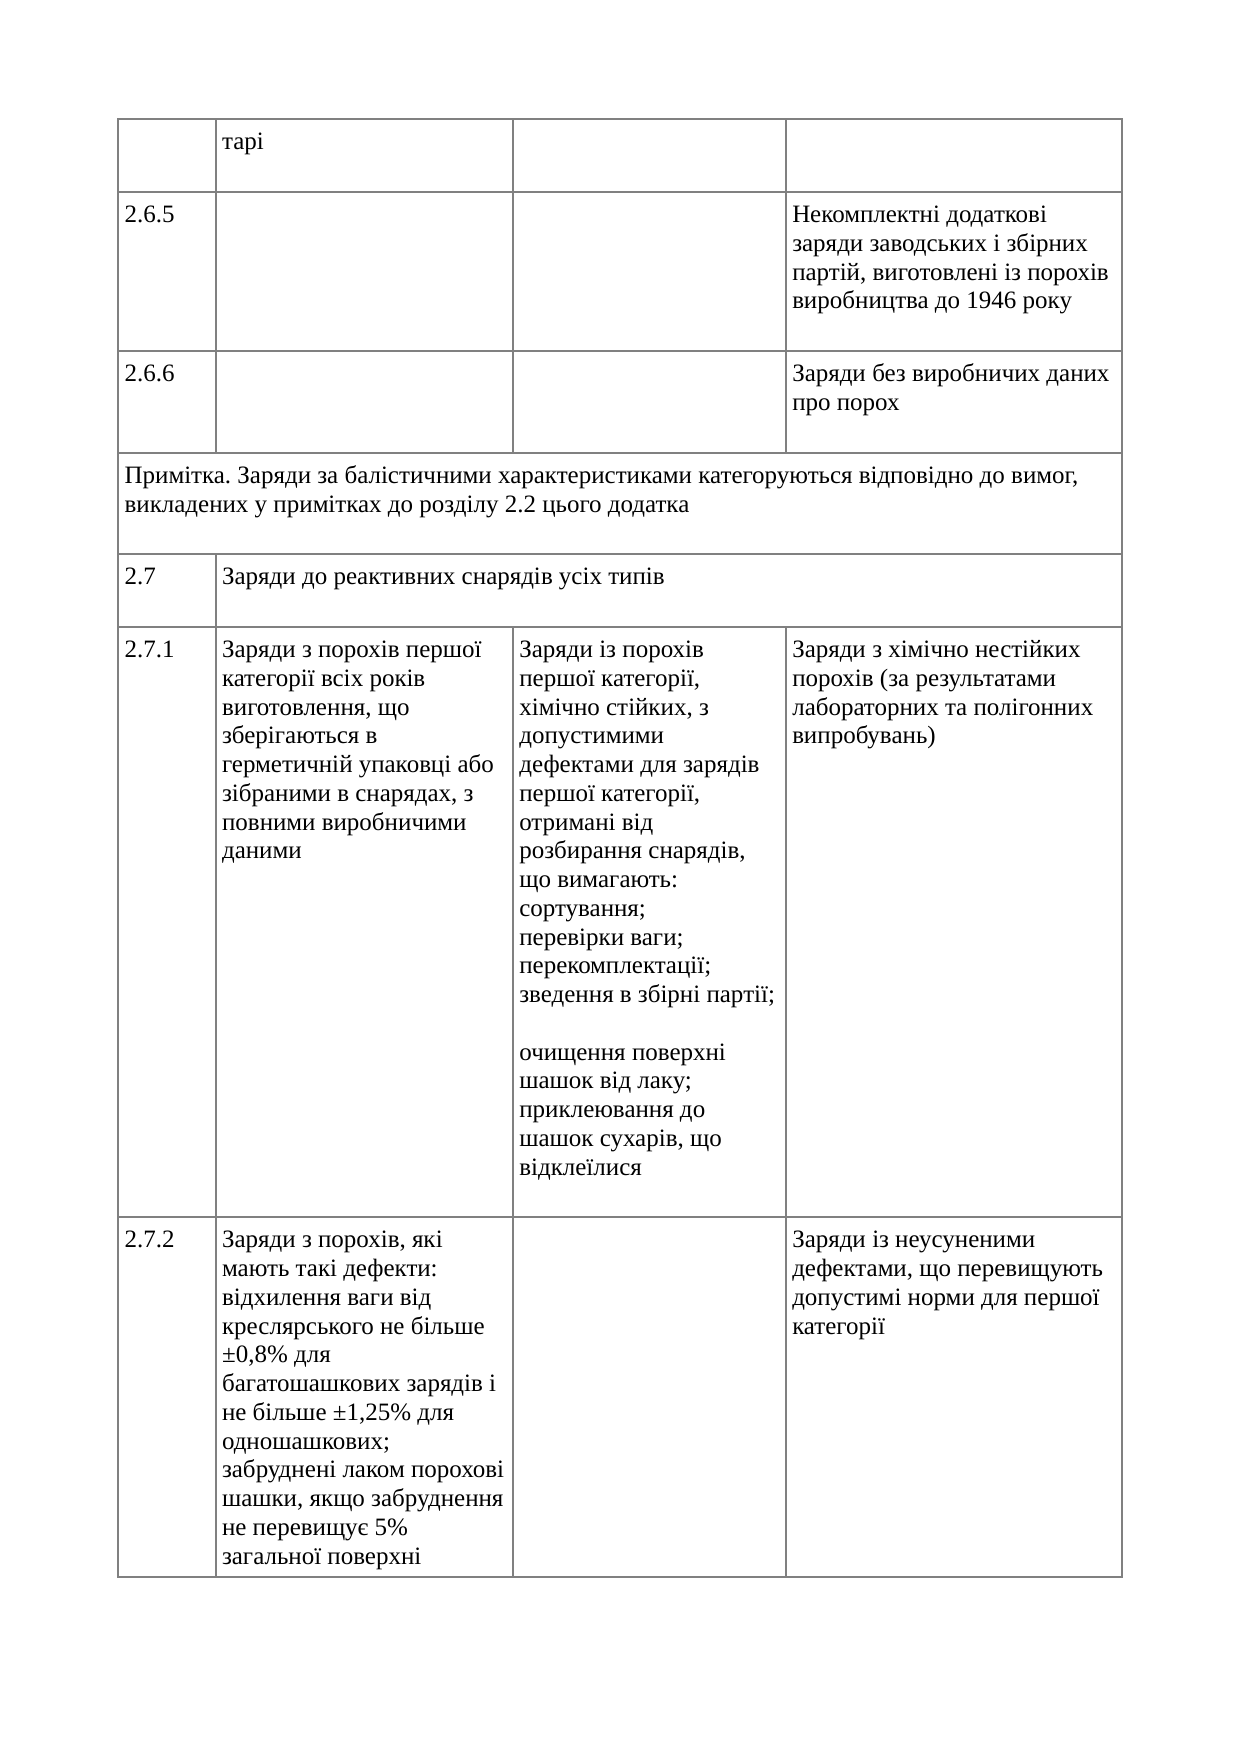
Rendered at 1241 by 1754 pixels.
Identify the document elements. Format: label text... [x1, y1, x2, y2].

table_cell 2.7.1 [119, 628, 215, 1216]
table_cell тарі [217, 120, 512, 191]
table_cell Примітка. Заряди за балістичними характеристиками категоруються відповідно до вимог, викладених у примітках до розділу 2.2 цього додатка [119, 454, 1121, 553]
table_cell Заряди до реактивних снарядів усіх типів [217, 555, 1121, 626]
table_cell Заряди без виробничих даних про порох [787, 352, 1121, 452]
table_cell [787, 120, 1121, 191]
table_cell Заряди з хімічно нестійких порохів (за результатами лабораторних та полігонних випробувань) [787, 628, 1121, 1216]
table_cell [514, 120, 785, 191]
table_cell 2.6.5 [119, 193, 215, 350]
table_cell [514, 1218, 785, 1576]
table_cell Заряди із порохів першої категорії, хімічно стійких, з допустимими дефектами для зарядів першої категорії, отримані від розбирання снарядів, що вимагають: сортування; перевірки ваги; перекомплектації; зведення в збірні партії; очищення поверхні шашок від лаку; приклеювання до шашок сухарів, що відклеїлися [514, 628, 785, 1216]
table_cell [514, 193, 785, 350]
table_cell [514, 352, 785, 452]
table_cell Заряди з порохів, які мають такі дефекти: відхилення ваги від креслярського не більше ±0,8% для багатошашкових зарядів і не більше ±1,25% для одношашкових; забруднені лаком порохові шашки, якщо забруднення не перевищує 5% загальної поверхні [217, 1218, 512, 1576]
table_cell Некомплектні додаткові заряди заводських і збірних партій, виготовлені із порохів виробництва до 1946 року [787, 193, 1121, 350]
table_cell [217, 352, 512, 452]
table_cell 2.7.2 [119, 1218, 215, 1576]
table_cell [217, 193, 512, 350]
table_cell 2.6.6 [119, 352, 215, 452]
table_cell Заряди з порохів першої категорії всіх років виготовлення, що зберігаються в герметичній упаковці або зібраними в снарядах, з повними виробничими даними [217, 628, 512, 1216]
table_cell [119, 120, 215, 191]
table_cell Заряди із неусуненими дефектами, що перевищують допустимі норми для першої категорії [787, 1218, 1121, 1576]
table_cell 2.7 [119, 555, 215, 626]
